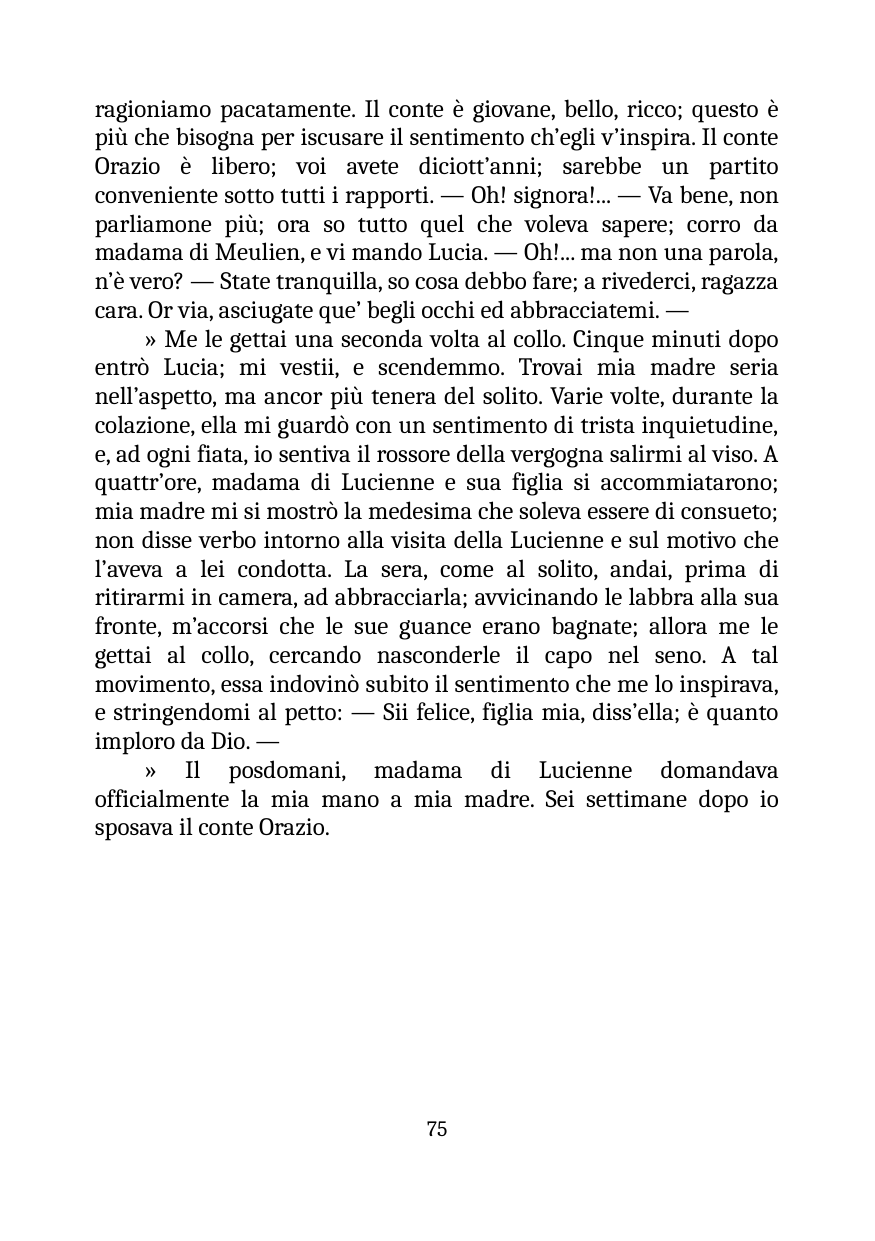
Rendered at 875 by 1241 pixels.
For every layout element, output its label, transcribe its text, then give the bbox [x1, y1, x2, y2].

text » Il posdomani, madama di Lucienne domandava officialmente la mia mano a mia madre. Sei settimane dopo io sposava il conte Orazio. [94, 756, 779, 842]
text ragioniamo pacatamente. Il conte è giovane, bello, ricco; questo è più che bisogna per iscusare il sentimento ch’egli v’inspira. Il conte Orazio è libero; voi avete diciott’anni; sarebbe un partito conveniente sotto tutti i rapporti. — Oh! signora!... — Va bene, non parliamone più; ora so tutto quel che voleva sapere; corro da madama di Meulien, e vi mando Lucia. — Oh!... ma non una parola, n’è vero? — State tranquilla, so cosa debbo fare; a rivederci, ragazza cara. Or via, asciugate que’ begli occhi ed abbracciatemi. — [94, 94, 779, 324]
text » Me le gettai una seconda volta al collo. Cinque minuti dopo entrò Lucia; mi vestii, e scendemmo. Trovai mia madre seria nell’aspetto, ma ancor più tenera del solito. Varie volte, durante la colazione, ella mi guardò con un sentimento di trista inquietudine, e, ad ogni fiata, io sentiva il rossore della vergogna salirmi al viso. A quattr’ore, madama di Lucienne e sua figlia si accommiatarono; mia madre mi si mostrò la medesima che soleva essere di consueto; non disse verbo intorno alla visita della Lucienne e sul motivo che l’aveva a lei condotta. La sera, come al solito, andai, prima di ritirarmi in camera, ad abbracciarla; avvicinando le labbra alla sua fronte, m’accorsi che le sue guance erano bagnate; allora me le gettai al collo, cercando nasconderle il capo nel seno. A tal movimento, essa indovinò subito il sentimento che me lo inspirava, e stringendomi al petto: — Sii felice, figlia mia, diss’ella; è quanto imploro da Dio. — [94, 324, 779, 756]
